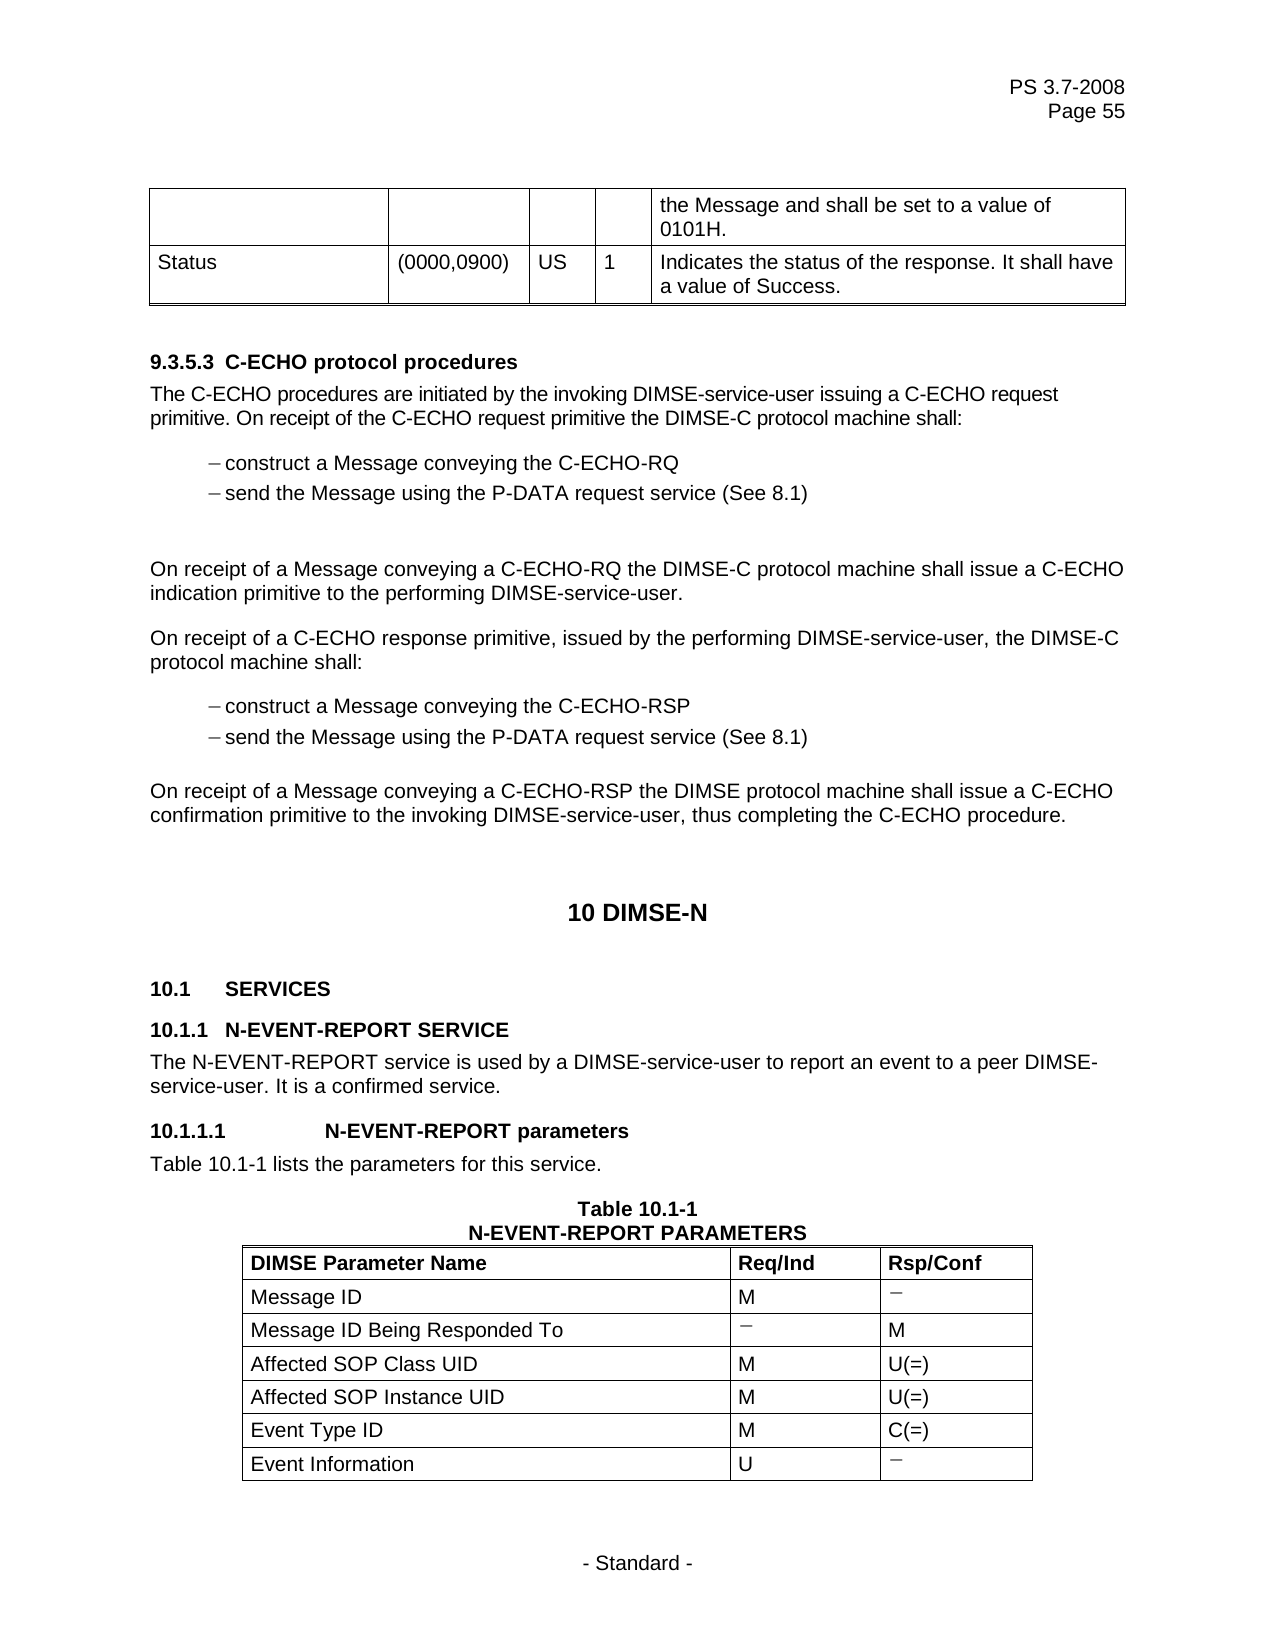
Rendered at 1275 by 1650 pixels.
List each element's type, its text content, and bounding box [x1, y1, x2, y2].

table_cell Affected SOP Instance UID [243, 1381, 730, 1413]
text The N-EVENT-REPORT service is used by a DIMSE-service-user to report an event to a peer DIMSE-service-user. It is a confirmed service. [150, 1050, 1125, 1098]
table_cell C(=) [881, 1414, 1032, 1447]
table_cell M [731, 1381, 880, 1413]
table_cell Message ID [243, 1280, 730, 1313]
table_header Rsp/Conf [881, 1248, 1032, 1279]
table_header DIMSE Parameter Name [243, 1248, 730, 1279]
text  send the Message using the P-DATA request service (See 8.1) [206, 725, 1125, 773]
subtitle 10.1.1.1 N-EVENT-REPORT parameters [150, 1119, 1125, 1143]
table_cell (0000,0900) [389, 246, 529, 302]
table_cell Indicates the status of the response. It shall have a value of Success. [652, 246, 1125, 302]
table_cell M [881, 1314, 1032, 1346]
table_cell Status [150, 246, 388, 302]
table_cell Message ID Being Responded To [243, 1314, 730, 1346]
text  construct a Message conveying the C-ECHO-RQ [206, 451, 1125, 475]
table_cell Event Information [243, 1448, 730, 1480]
table_cell M [731, 1414, 880, 1447]
subtitle 10 DIMSE-N [150, 898, 1125, 927]
table_cell U(=) [881, 1347, 1032, 1380]
subtitle 10.1.1 N-EVENT-REPORT SERVICE [150, 1018, 1125, 1042]
table_cell US [530, 246, 595, 302]
text Table 10.1-1 lists the parameters for this service. [150, 1152, 1125, 1176]
table_cell M [731, 1347, 880, 1380]
text On receipt of a Message conveying a C-ECHO-RSP the DIMSE protocol machine shall issue a C-ECHO confirmation primitive to the invoking DIMSE-service-user, thus completing the C-ECHO procedure. [150, 779, 1125, 827]
table_cell the Message and shall be set to a value of 0101H. [652, 189, 1125, 245]
text The C-ECHO procedures are initiated by the invoking DIMSE-service-user issuing a C-ECHO request primitive. On receipt of the C-ECHO request primitive the DIMSE-C protocol machine shall: [150, 382, 1125, 430]
table_cell U(=) [881, 1381, 1032, 1413]
table_cell [596, 189, 651, 245]
table_cell [389, 189, 529, 245]
table_cell  [881, 1448, 1032, 1480]
title Table 10.1-1 N-EVENT-REPORT PARAMETERS [150, 1197, 1125, 1245]
text On receipt of a Message conveying a C-ECHO-RQ the DIMSE-C protocol machine shall issue a C-ECHO indication primitive to the performing DIMSE-service-user. [150, 557, 1125, 605]
table_cell [150, 189, 388, 245]
table_cell U [731, 1448, 880, 1480]
text  send the Message using the P-DATA request service (See 8.1) [206, 481, 1125, 505]
table_cell Affected SOP Class UID [243, 1347, 730, 1380]
subtitle 9.3.5.3 C-ECHO protocol procedures [150, 350, 1125, 374]
table_cell Event Type ID [243, 1414, 730, 1447]
subtitle 10.1 Services [150, 977, 1125, 1001]
table_header Req/Ind [731, 1248, 880, 1279]
text On receipt of a C-ECHO response primitive, issued by the performing DIMSE-service-user, the DIMSE-C protocol machine shall: [150, 626, 1125, 674]
text  construct a Message conveying the C-ECHO-RSP [206, 694, 1125, 718]
table_cell 1 [596, 246, 651, 302]
table_cell M [731, 1280, 880, 1313]
table_cell  [881, 1280, 1032, 1313]
table_cell [530, 189, 595, 245]
table_cell  [731, 1314, 880, 1346]
